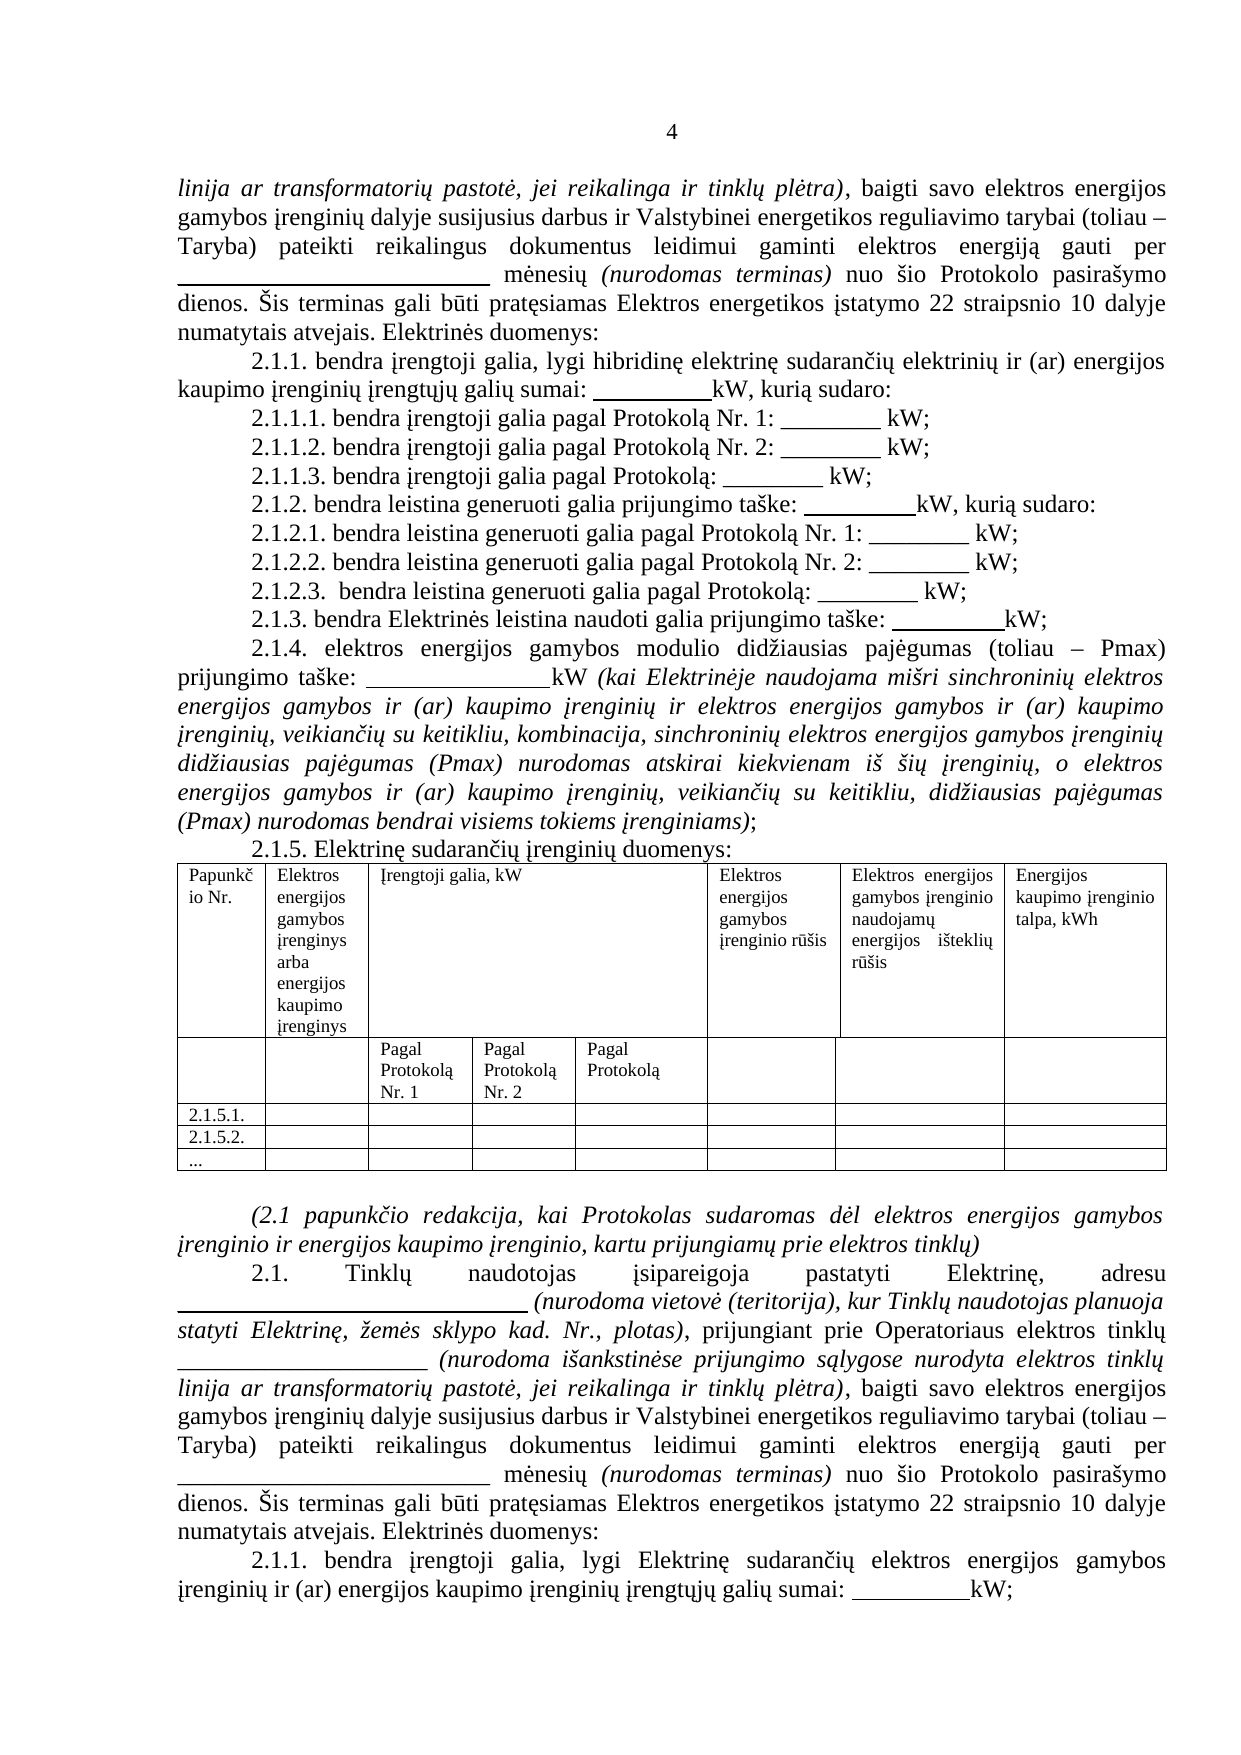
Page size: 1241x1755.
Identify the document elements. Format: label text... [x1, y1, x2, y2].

text 2.1.2.2. bendra leistina generuoti galia pagal Protokolą Nr. 2: ________ kW; [177, 547, 1167, 576]
text 2.1.2. bendra leistina generuoti galia prijungimo taške: kW, kurią sudaro: [251, 489, 1167, 518]
table_cell [266, 1038, 368, 1102]
text 2.1.3. bendra Elektrinės leistina naudoti galia prijungimo taške: kW; [177, 604, 1167, 633]
table_cell [178, 1038, 265, 1102]
table_cell [473, 1104, 575, 1125]
table_header Energijos kaupimo įrenginio talpa, kWh [1005, 864, 1166, 1037]
table_header Elektros energijos gamybos įrenginio rūšis [708, 864, 840, 1037]
table_cell [708, 1038, 835, 1102]
table_cell [1005, 1104, 1166, 1125]
table_header Papunkčio Nr. [178, 864, 265, 1037]
table_cell [473, 1126, 575, 1148]
table_cell [369, 1104, 472, 1125]
table_cell [1005, 1038, 1166, 1102]
table_cell [576, 1104, 707, 1125]
table_cell Pagal Protokolą Nr. 1 [369, 1038, 472, 1102]
table_cell [836, 1038, 1004, 1102]
text 2.1.4. elektros energijos gamybos modulio didžiausias pajėgumas (toliau – Pmax) prijungimo taške: kW (kai Elektrinėje naudojama mišri sinchroninių elektros energijos gamybos ir (ar) kaupimo įrenginių ir elektros energijos gamybos ir (ar) kaupimo įrenginių, veikiančių su keitikliu, kombinacija, sinchroninių elektros energijos gamybos įrenginių didžiausias pajėgumas (Pmax) nurodomas atskirai kiekvienam iš šių įrenginių, o elektros energijos gamybos ir (ar) kaupimo įrenginių, veikiančių su keitikliu, didžiausias pajėgumas (Pmax) nurodomas bendrai visiems tokiems įrenginiams); [177, 633, 1167, 834]
text 2.1.1.1. bendra įrengtoji galia pagal Protokolą Nr. 1: ________ kW; [177, 403, 1167, 432]
table_cell Pagal Protokolą Nr. 2 [473, 1038, 575, 1102]
table_cell [708, 1149, 835, 1170]
text 2.1.2.1. bendra leistina generuoti galia pagal Protokolą Nr. 1: ________ kW; [251, 518, 1167, 547]
table_header Elektros energijos gamybos įrenginio naudojamų energijos išteklių rūšis [841, 864, 1004, 1037]
table_cell [369, 1126, 472, 1148]
text 2.1.1. bendra įrengtoji galia, lygi Elektrinę sudarančių elektros energijos gamybos įrenginių ir (ar) energijos kaupimo įrenginių įrengtųjų galių sumai: kW; [177, 1545, 1167, 1603]
text (2.1 papunkčio redakcija, kai Protokolas sudaromas dėl elektros energijos gamybos įrenginio ir energijos kaupimo įrenginio, kartu prijungiamų prie elektros tinklų) [177, 1200, 1167, 1258]
text 2.1. Tinklų naudotojas įsipareigoja pastatyti Elektrinę, adresu ____________________________ (nurodoma vietovė (teritorija), kur Tinklų naudotojas planuoja statyti Elektrinę, žemės sklypo kad. Nr., plotas), prijungiant prie Operatoriaus elektros tinklų ____________________ (nurodoma išankstinėse prijungimo sąlygose nurodyta elektros tinklų linija ar transformatorių pastotė, jei reikalinga ir tinklų plėtra), baigti savo elektros energijos gamybos įrenginių dalyje susijusius darbus ir Valstybinei energetikos reguliavimo tarybai (toliau – Taryba) pateikti reikalingus dokumentus leidimui gaminti elektros energiją gauti per _________________________ mėnesių (nurodomas terminas) nuo šio Protokolo pasirašymo dienos. Šis terminas gali būti pratęsiamas Elektros energetikos įstatymo 22 straipsnio 10 dalyje numatytais atvejais. Elektrinės duomenys: [177, 1258, 1167, 1545]
table_cell 2.1.5.1. [178, 1104, 265, 1125]
table_cell 2.1.5.2. [178, 1126, 265, 1148]
table_cell [369, 1149, 472, 1170]
table_cell [576, 1149, 707, 1170]
table_header Elektros energijos gamybos įrenginys arba energijos kaupimo įrenginys [266, 864, 368, 1037]
table_cell [836, 1149, 1004, 1170]
text 2.1.2.3. bendra leistina generuoti galia pagal Protokolą: ________ kW; [251, 576, 1167, 604]
table_cell [473, 1149, 575, 1170]
table_cell [1005, 1149, 1166, 1170]
table_cell [266, 1104, 368, 1125]
table_cell [1005, 1126, 1166, 1148]
text linija ar transformatorių pastotė, jei reikalinga ir tinklų plėtra), baigti savo elektros energijos gamybos įrenginių dalyje susijusius darbus ir Valstybinei energetikos reguliavimo tarybai (toliau – Taryba) pateikti reikalingus dokumentus leidimui gaminti elektros energiją gauti per _________________________ mėnesių (nurodomas terminas) nuo šio Protokolo pasirašymo dienos. Šis terminas gali būti pratęsiamas Elektros energetikos įstatymo 22 straipsnio 10 dalyje numatytais atvejais. Elektrinės duomenys: [177, 173, 1167, 346]
table_cell [266, 1126, 368, 1148]
table_cell [836, 1104, 1004, 1125]
text 2.1.5. Elektrinę sudarančių įrenginių duomenys: [177, 834, 1167, 863]
table_cell ... [178, 1149, 265, 1170]
table_cell [266, 1149, 368, 1170]
table_cell [708, 1126, 835, 1148]
table_header Įrengtoji galia, kW [369, 864, 707, 1037]
text 2.1.1.2. bendra įrengtoji galia pagal Protokolą Nr. 2: ________ kW; [177, 432, 1167, 461]
text 2.1.1. bendra įrengtoji galia, lygi hibridinę elektrinę sudarančių elektrinių ir (ar) energijos kaupimo įrenginių įrengtųjų galių sumai: kW, kurią sudaro: [177, 346, 1167, 403]
text 2.1.1.3. bendra įrengtoji galia pagal Protokolą: ________ kW; [177, 461, 1167, 489]
table_cell [576, 1126, 707, 1148]
table_cell Pagal Protokolą [576, 1038, 707, 1102]
table_cell [708, 1104, 835, 1125]
table_cell [836, 1126, 1004, 1148]
